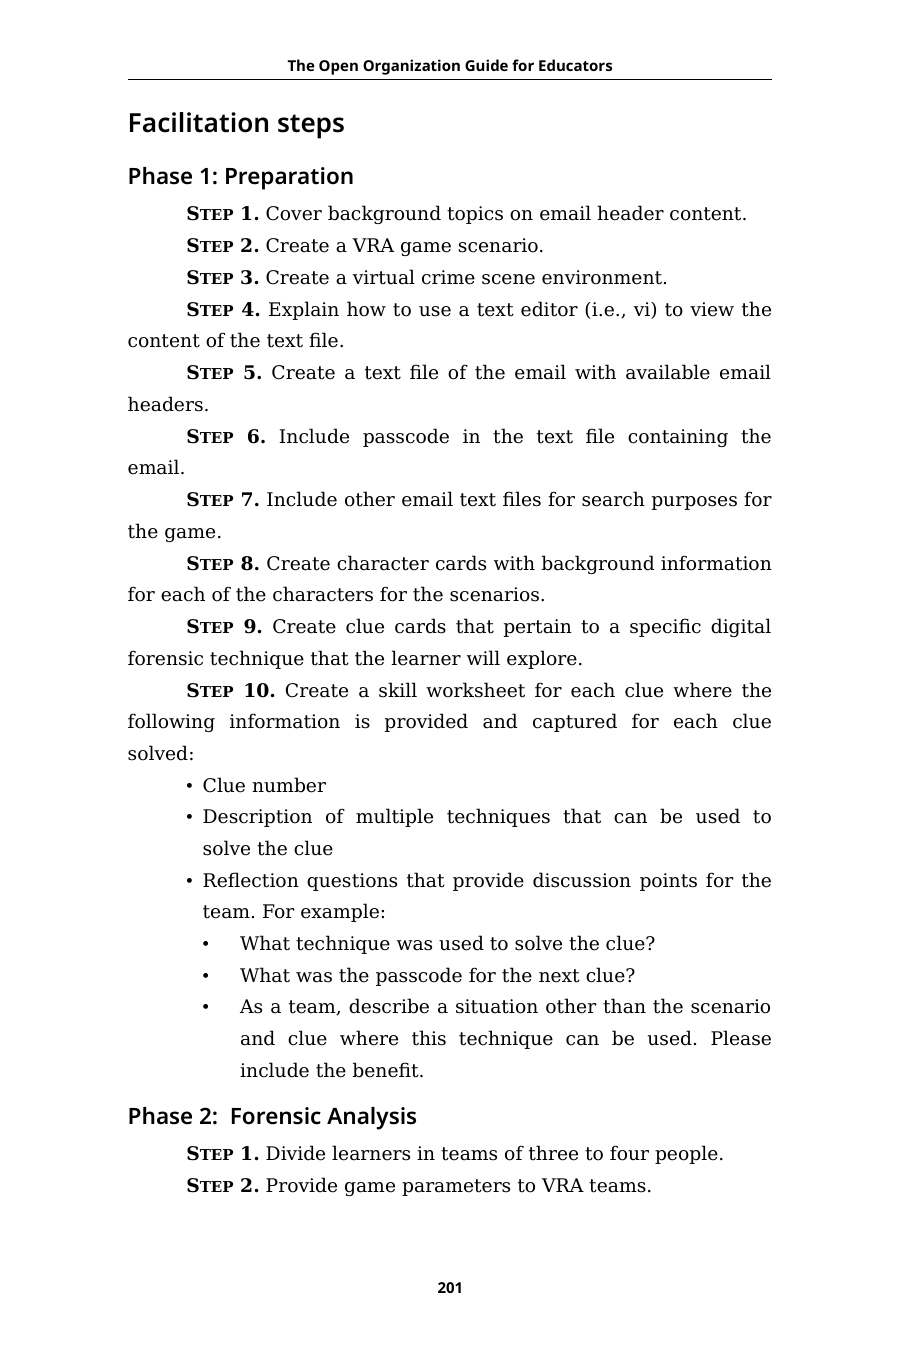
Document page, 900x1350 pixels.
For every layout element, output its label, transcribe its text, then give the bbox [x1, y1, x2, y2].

text Step 7. Include other email text files for search purposes for the game. [127, 489, 772, 543]
text Step 5. Create a text file of the email with available email headers. [127, 362, 772, 416]
list Clue number [186, 775, 772, 797]
list Reflection questions that provide discussion points for the team. For example: [186, 870, 772, 923]
subtitle Facilitation steps [127, 109, 772, 139]
text Step 1. Divide learners in teams of three to four people. [127, 1142, 772, 1164]
text Step 6. Include passcode in the text file containing the email. [127, 426, 772, 479]
list Description of multiple techniques that can be used to solve the clue [186, 807, 772, 860]
subtitle Phase 2: Forensic Analysis [127, 1104, 772, 1130]
text Step 8. Create character cards with background information for each of the characters for the scenarios. [127, 553, 772, 606]
text Step 2. Create a VRA game scenario. [127, 234, 772, 257]
text Step 1. Cover background topics on email header content. [127, 202, 772, 224]
list What was the passcode for the next clue? [202, 965, 772, 987]
subtitle Phase 1: Preparation [127, 164, 772, 190]
list As a team, describe a situation other than the scenario and clue where this technique can be used. Please include the benefit. [202, 997, 772, 1082]
list What technique was used to solve the clue? [202, 933, 772, 955]
text Step 2. Provide game parameters to VRA teams. [127, 1174, 772, 1197]
text Step 3. Create a virtual crime scene environment. [127, 266, 772, 288]
text Step 10. Create a skill worksheet for each clue where the following information is provided and captured for each clue solved: [127, 680, 772, 765]
text Step 4. Explain how to use a text editor (i.e., vi) to view the content of the text file. [127, 298, 772, 352]
text Step 9. Create clue cards that pertain to a specific digital forensic technique that the learner will explore. [127, 616, 772, 670]
